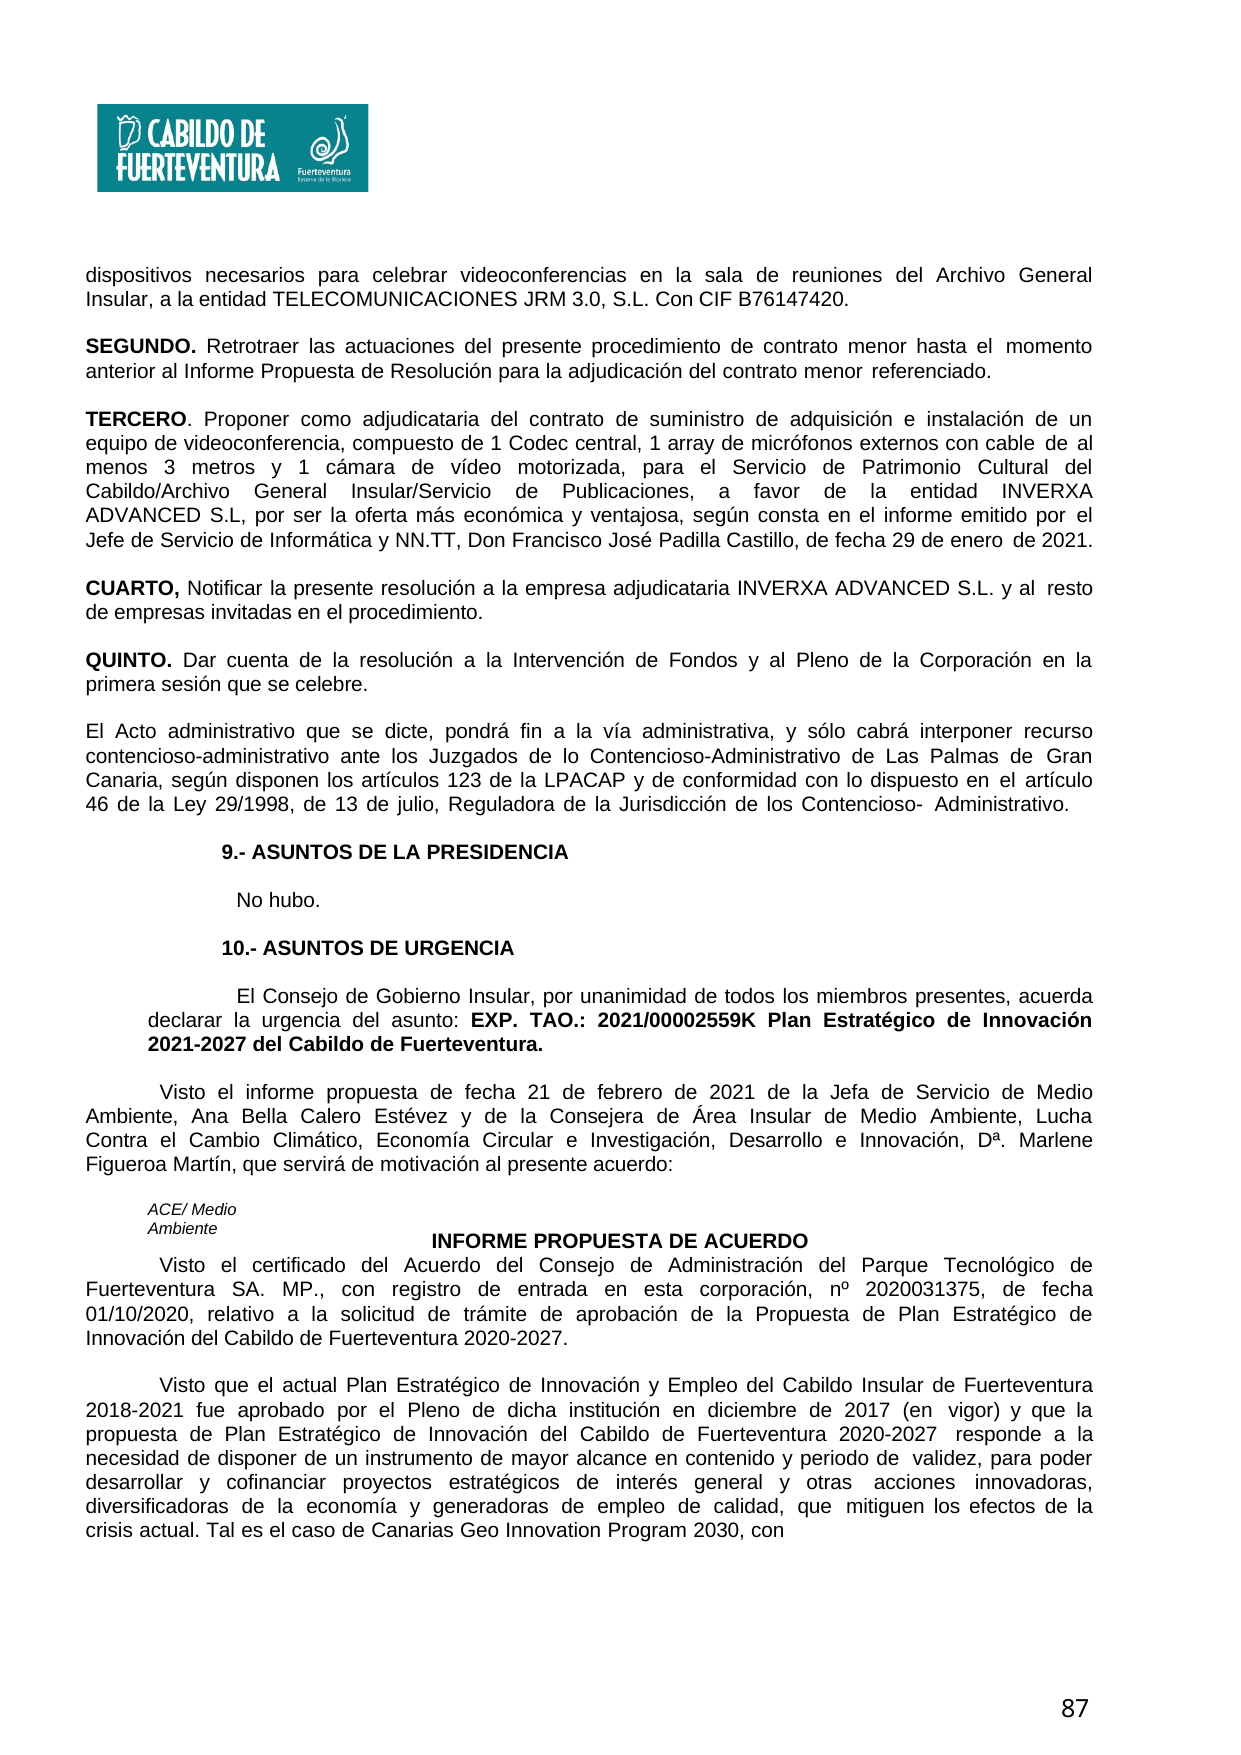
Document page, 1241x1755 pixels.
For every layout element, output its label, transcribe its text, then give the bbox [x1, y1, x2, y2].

text ACE/ Medio Ambiente [148, 1200, 312, 1238]
text CUARTO, Notificar la presente resolución a la empresa adjudicataria INVERXA ADVANCED S.L. y al resto de empresas invitadas en el procedimiento. [85, 575, 1093, 623]
text No hubo. [236, 888, 1093, 912]
text dispositivos necesarios para celebrar videoconferencias en la sala de reuniones del Archivo General Insular, a la entidad TELECOMUNICACIONES JRM 3.0, S.L. Con CIF B76147420. [85, 262, 1093, 311]
text TERCERO. Proponer como adjudicataria del contrato de suministro de adquisición e instalación de un equipo de videoconferencia, compuesto de 1 Codec central, 1 array de micrófonos externos con cable de al menos 3 metros y 1 cámara de vídeo motorizada, para el Servicio de Patrimonio Cultural del Cabildo/Archivo General Insular/Servicio de Publicaciones, a favor de la entidad INVERXA ADVANCED S.L, por ser la oferta más económica y ventajosa, según consta en el informe emitido por el Jefe de Servicio de Informática y NN.TT, Don Francisco José Padilla Castillo, de fecha 29 de enero de 2021. [85, 407, 1093, 552]
text SEGUNDO. Retrotraer las actuaciones del presente procedimiento de contrato menor hasta el momento anterior al Informe Propuesta de Resolución para la adjudicación del contrato menor referenciado. [85, 334, 1093, 383]
text QUINTO. Dar cuenta de la resolución a la Intervención de Fondos y al Pleno de la Corporación en la primera sesión que se celebre. [85, 647, 1093, 696]
subtitle INFORME PROPUESTA DE ACUERDO [431, 1229, 1105, 1253]
subtitle 10.- ASUNTOS DE URGENCIA [221, 936, 1105, 959]
subtitle 9.- ASUNTOS DE LA PRESIDENCIA [221, 840, 1105, 864]
text El Consejo de Gobierno Insular, por unanimidad de todos los miembros presentes, acuerda declarar la urgencia del asunto: EXP. TAO.: 2021/00002559K Plan Estratégico de Innovación 2021-2027 del Cabildo de Fuerteventura. [148, 983, 1093, 1056]
text Visto el informe propuesta de fecha 21 de febrero de 2021 de la Jefa de Servicio de Medio Ambiente, Ana Bella Calero Estévez y de la Consejera de Área Insular de Medio Ambiente, Lucha Contra el Cambio Climático, Economía Circular e Investigación, Desarrollo e Innovación, Dª. Marlene Figueroa Martín, que servirá de motivación al presente acuerdo: [85, 1079, 1093, 1176]
text Visto el certificado del Acuerdo del Consejo de Administración del Parque Tecnológico de Fuerteventura SA. MP., con registro de entrada en esta corporación, nº 2020031375, de fecha 01/10/2020, relativo a la solicitud de trámite de aprobación de la Propuesta de Plan Estratégico de Innovación del Cabildo de Fuerteventura 2020-2027. [85, 1253, 1093, 1349]
text Visto que el actual Plan Estratégico de Innovación y Empleo del Cabildo Insular de Fuerteventura 2018-2021 fue aprobado por el Pleno de dicha institución en diciembre de 2017 (en vigor) y que la propuesta de Plan Estratégico de Innovación del Cabildo de Fuerteventura 2020-2027 responde a la necesidad de disponer de un instrumento de mayor alcance en contenido y periodo de validez, para poder desarrollar y cofinanciar proyectos estratégicos de interés general y otras acciones innovadoras, diversificadoras de la economía y generadoras de empleo de calidad, que mitiguen los efectos de la crisis actual. Tal es el caso de Canarias Geo Innovation Program 2030, con [85, 1373, 1093, 1542]
text El Acto administrativo que se dicte, pondrá fin a la vía administrativa, y sólo cabrá interponer recurso contencioso-administrativo ante los Juzgados de lo Contencioso-Administrativo de Las Palmas de Gran Canaria, según disponen los artículos 123 de la LPACAP y de conformidad con lo dispuesto en el artículo 46 de la Ley 29/1998, de 13 de julio, Reguladora de la Jurisdicción de los Contencioso- Administrativo. [85, 719, 1093, 816]
